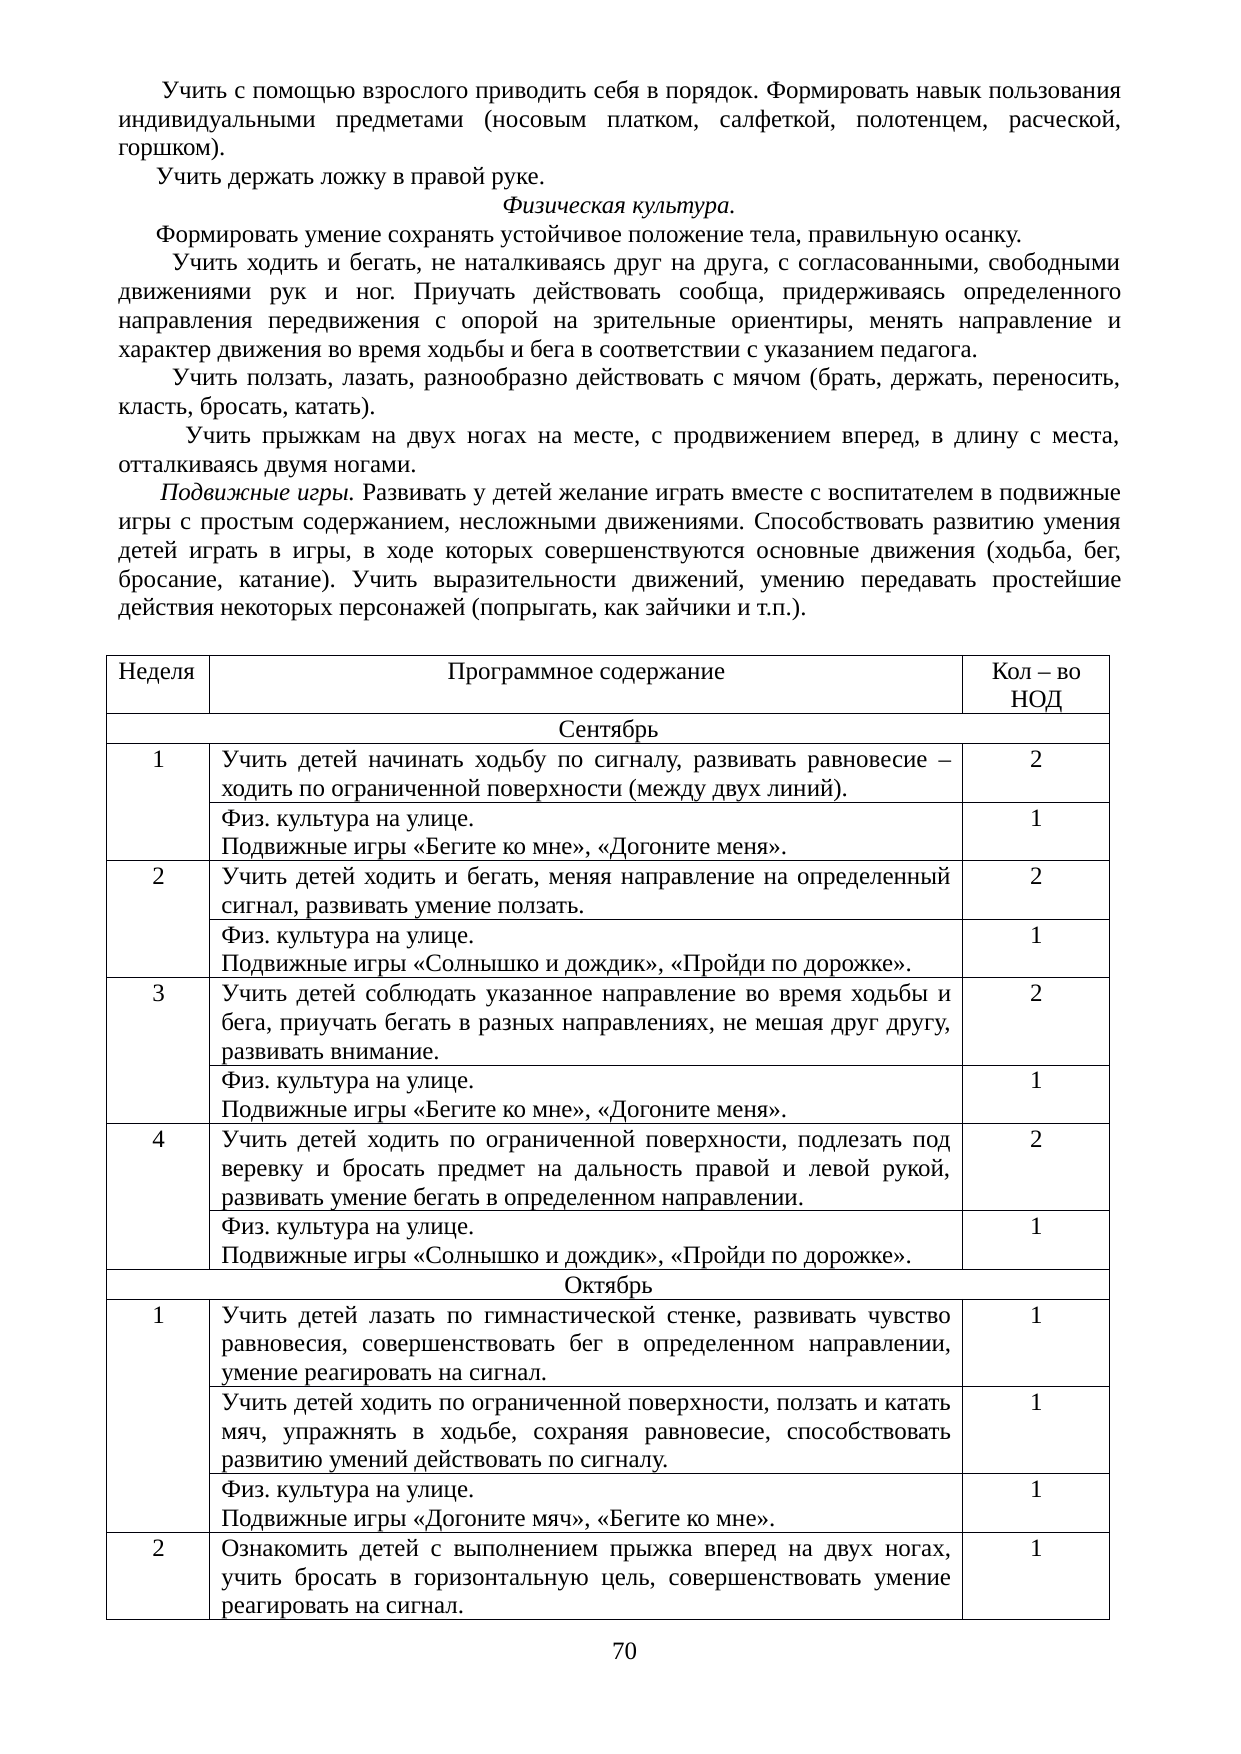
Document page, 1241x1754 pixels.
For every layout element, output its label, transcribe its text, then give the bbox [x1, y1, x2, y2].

table_cell 3 [107, 978, 209, 1123]
table_cell 1 [963, 1533, 1109, 1619]
table_cell 1 [963, 1387, 1109, 1473]
table_cell 2 [107, 1533, 209, 1619]
table_cell 1 [107, 744, 209, 860]
table_cell Учить детей ходить и бегать, меняя направление на определенный сигнал, развивать умение ползать. [210, 861, 962, 919]
table_cell Физ. культура на улице. Подвижные игры «Бегите ко мне», «Догоните меня». [210, 1066, 962, 1123]
table_header Кол – во НОД [963, 656, 1109, 713]
table_cell 1 [963, 803, 1109, 860]
table_cell 1 [963, 1211, 1109, 1269]
table_cell Учить детей ходить по ограниченной поверхности, ползать и катать мяч, упражнять в ходьбе, сохраняя равновесие, способствовать развитию умений действовать по сигналу. [210, 1387, 962, 1473]
text Учить прыжкам на двух ногах на месте, с продвижением вперед, в длину с места, отталкиваясь двумя ногами. [118, 420, 1122, 477]
table_cell 1 [107, 1300, 209, 1532]
text Физическая культура. [118, 190, 1122, 219]
table_header Программное содержание [210, 656, 962, 713]
table_cell Физ. культура на улице. Подвижные игры «Солнышко и дождик», «Пройди по дорожке». [210, 1211, 962, 1269]
text Учить ходить и бегать, не наталкиваясь друг на друга, с согласованными, свободными движениями рук и ног. Приучать действовать сообща, придерживаясь определенного направления передвижения с опорой на зрительные ориентиры, менять направление и характер движения во время ходьбы и бега в соответствии с указанием педагога. [118, 247, 1122, 362]
table_cell Физ. культура на улице. Подвижные игры «Догоните мяч», «Бегите ко мне». [210, 1474, 962, 1532]
table_cell 2 [107, 861, 209, 977]
table_cell 2 [963, 744, 1109, 802]
table_cell Учить детей начинать ходьбу по сигналу, развивать равновесие – ходить по ограниченной поверхности (между двух линий). [210, 744, 962, 802]
text Подвижные игры. Развивать у детей желание играть вместе с воспитателем в подвижные игры с простым содержанием, несложными движениями. Способствовать развитию умения детей играть в игры, в ходе которых совершенствуются основные движения (ходьба, бег, бросание, катание). Учить выразительности движений, умению передавать простейшие действия некоторых персонажей (попрыгать, как зайчики и т.п.). [118, 477, 1122, 621]
table_cell Учить детей ходить по ограниченной поверхности, подлезать под веревку и бросать предмет на дальность правой и левой рукой, развивать умение бегать в определенном направлении. [210, 1124, 962, 1210]
table_cell Учить детей соблюдать указанное направление во время ходьбы и бега, приучать бегать в разных направлениях, не мешая друг другу, развивать внимание. [210, 978, 962, 1064]
text Учить с помощью взрослого приводить себя в порядок. Формировать навык пользования индивидуальными предметами (носовым платком, салфеткой, полотенцем, расческой, горшком). [118, 75, 1122, 161]
table_cell 1 [963, 1300, 1109, 1386]
table_cell 4 [107, 1124, 209, 1269]
text Учить ползать, лазать, разнообразно действовать с мячом (брать, держать, переносить, класть, бросать, катать). [118, 362, 1122, 420]
text Учить держать ложку в правой руке. [118, 161, 1122, 190]
table_cell 1 [963, 920, 1109, 977]
table_cell 1 [963, 1066, 1109, 1123]
table_cell Физ. культура на улице. Подвижные игры «Бегите ко мне», «Догоните меня». [210, 803, 962, 860]
text Формировать умение сохранять устойчивое положение тела, правильную осанку. [118, 219, 1122, 247]
table_cell Физ. культура на улице. Подвижные игры «Солнышко и дождик», «Пройди по дорожке». [210, 920, 962, 977]
table_cell 2 [963, 861, 1109, 919]
table_header Неделя [107, 656, 209, 713]
table_cell Учить детей лазать по гимнастической стенке, развивать чувство равновесия, совершенствовать бег в определенном направлении, умение реагировать на сигнал. [210, 1300, 962, 1386]
table_cell Сентябрь [107, 714, 1109, 743]
table_cell 2 [963, 1124, 1109, 1210]
table_cell 2 [963, 978, 1109, 1064]
table_cell Ознакомить детей с выполнением прыжка вперед на двух ногах, учить бросать в горизонтальную цель, совершенствовать умение реагировать на сигнал. [210, 1533, 962, 1619]
table_cell Октябрь [107, 1270, 1109, 1299]
table_cell 1 [963, 1474, 1109, 1532]
